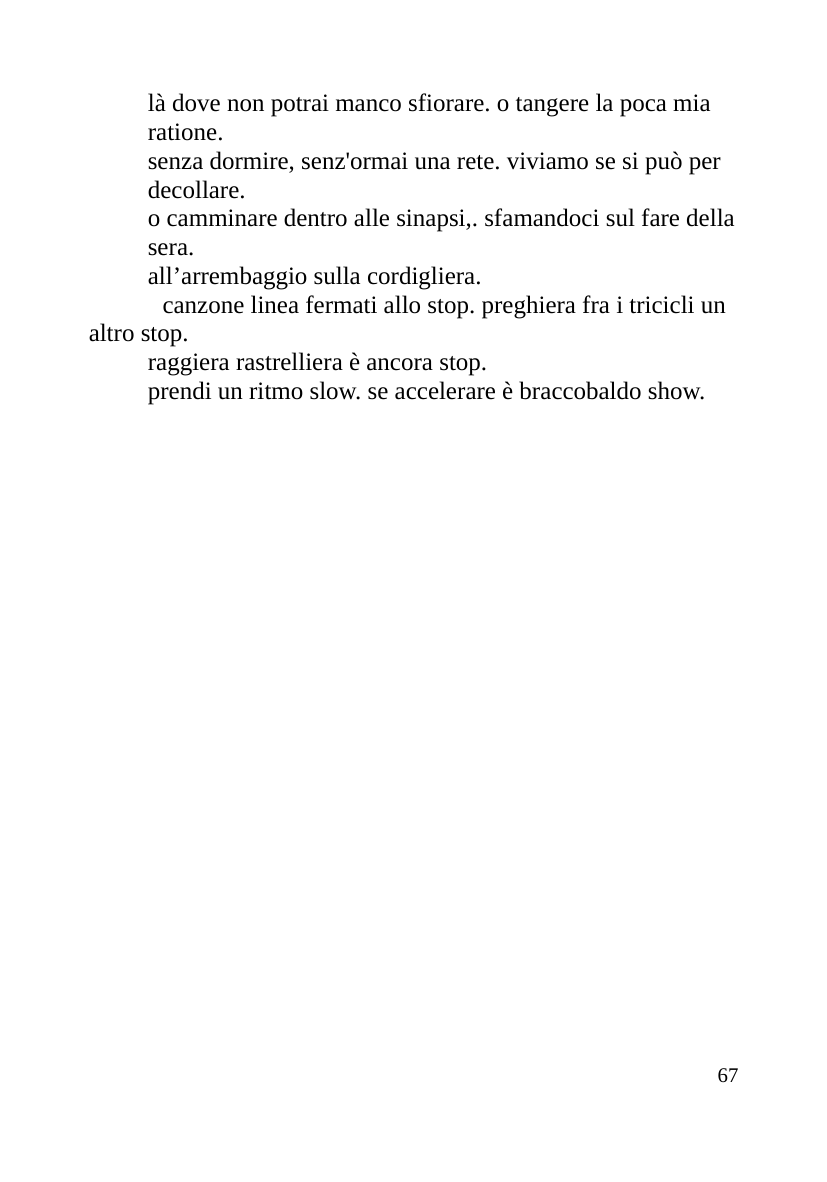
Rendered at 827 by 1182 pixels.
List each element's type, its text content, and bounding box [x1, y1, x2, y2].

text prendi un ritmo slow. se accelerare è braccobaldo show. [148, 376, 738, 405]
text raggiera rastrelliera è ancora stop. [148, 347, 738, 376]
text o camminare dentro alle sinapsi,. sfamandoci sul fare della sera. [148, 203, 738, 261]
text senza dormire, senz'ormai una rete. viviamo se si può per decollare. [148, 146, 738, 203]
text canzone linea fermati allo stop. preghiera fra i tricicli un altro stop. [88, 290, 738, 347]
text all’arrembaggio sulla cordigliera. [148, 261, 738, 290]
text là dove non potrai manco sfiorare. o tangere la poca mia ratione. [148, 88, 738, 146]
